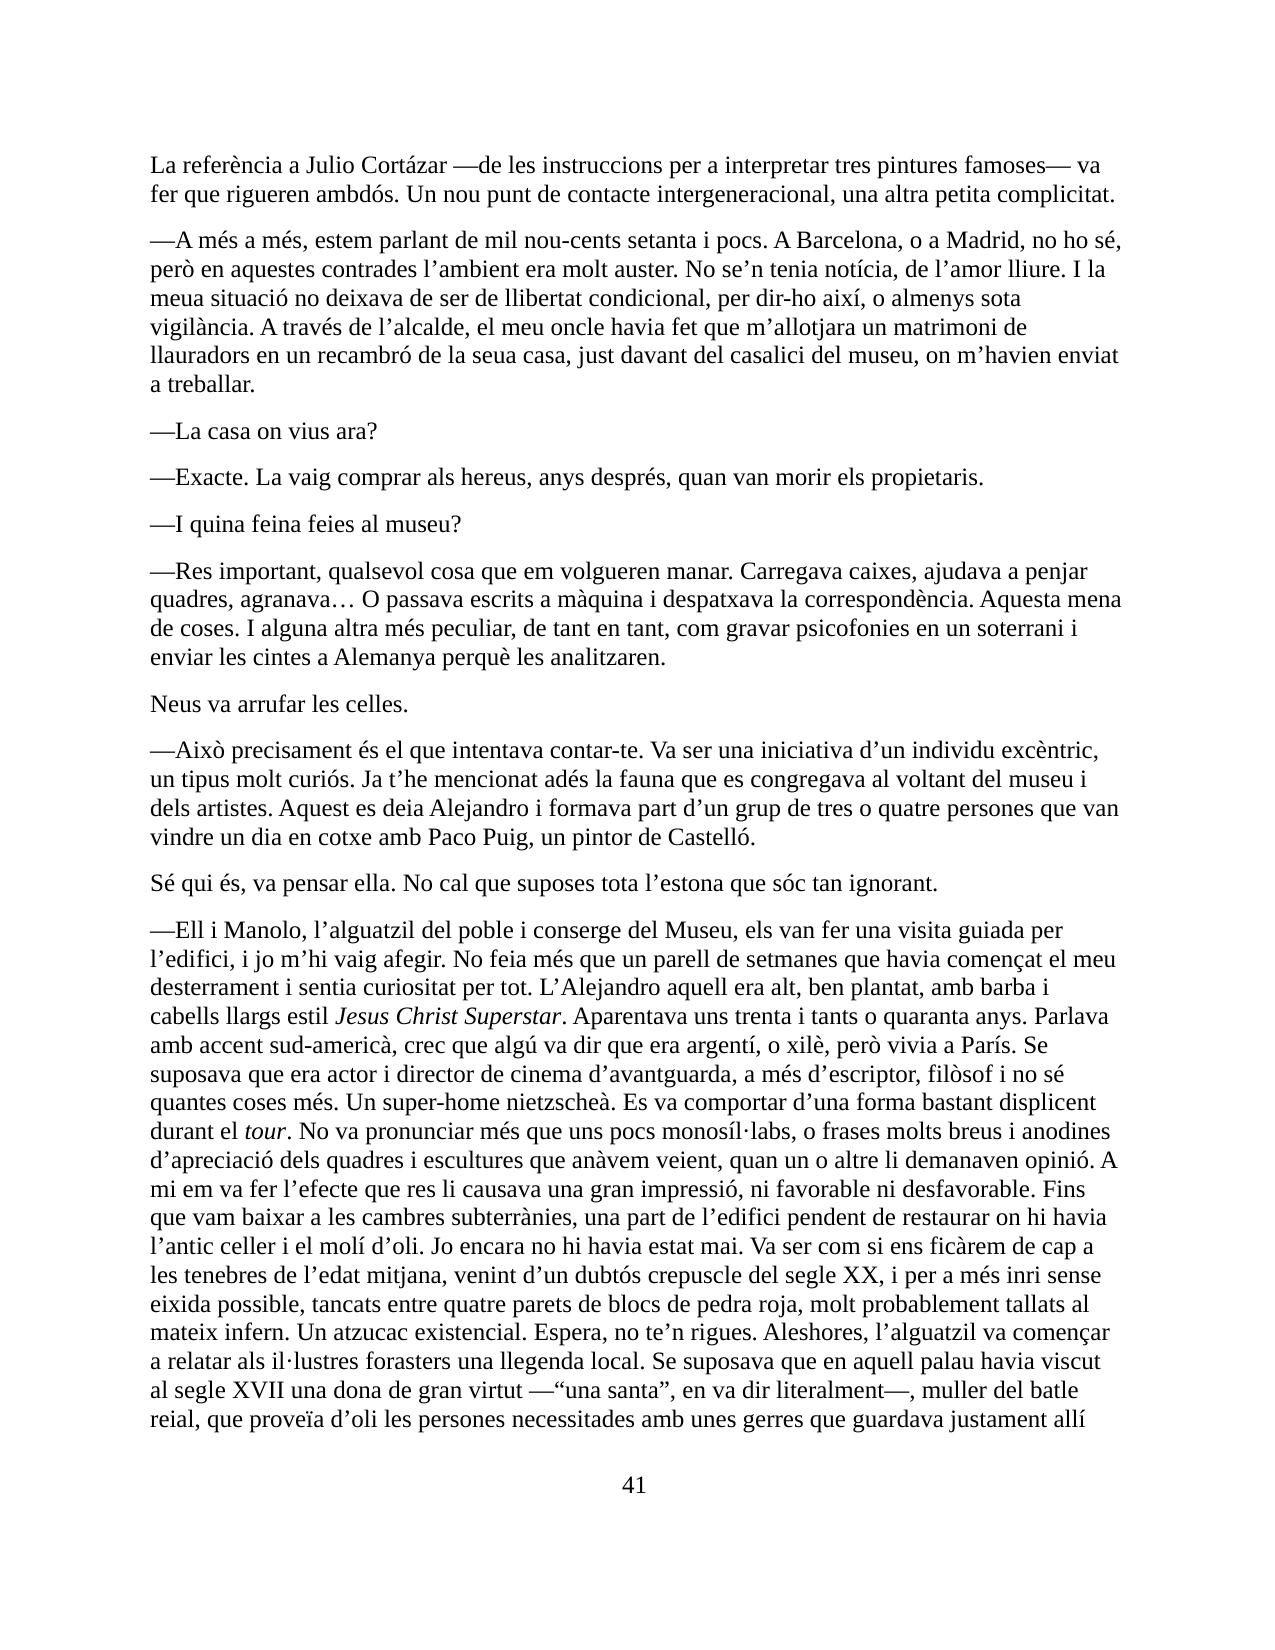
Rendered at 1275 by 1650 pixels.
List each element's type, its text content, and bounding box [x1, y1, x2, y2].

text La referència a Julio Cortázar —de les instruccions per a interpretar tres pintures famoses— va fer que rigueren ambdós. Un nou punt de contacte intergeneracional, una altra petita complicitat. [150, 150, 1125, 207]
text —Ell i Manolo, l’alguatzil del poble i conserge del Museu, els van fer una visita guiada per l’edifici, i jo m’hi vaig afegir. No feia més que un parell de setmanes que havia començat el meu desterrament i sentia curiositat per tot. L’Alejandro aquell era alt, ben plantat, amb barba i cabells llargs estil Jesus Christ Superstar. Aparentava uns trenta i tants o quaranta anys. Parlava amb accent sud-americà, crec que algú va dir que era argentí, o xilè, però vivia a París. Se suposava que era actor i director de cinema d’avantguarda, a més d’escriptor, filòsof i no sé quantes coses més. Un super-home nietzscheà. Es va comportar d’una forma bastant displicent durant el tour. No va pronunciar més que uns pocs monosíl·labs, o frases molts breus i anodines d’apreciació dels quadres i escultures que anàvem veient, quan un o altre li demanaven opinió. A mi em va fer l’efecte que res li causava una gran impressió, ni favorable ni desfavorable. Fins que vam baixar a les cambres subterrànies, una part de l’edifici pendent de restaurar on hi havia l’antic celler i el molí d’oli. Jo encara no hi havia estat mai. Va ser com si ens ficàrem de cap a les tenebres de l’edat mitjana, venint d’un dubtós crepuscle del segle XX, i per a més inri sense eixida possible, tancats entre quatre parets de blocs de pedra roja, molt probablement tallats al mateix infern. Un atzucac existencial. Espera, no te’n rigues. Aleshores, l’alguatzil va començar a relatar als il·lustres forasters una llegenda local. Se suposava que en aquell palau havia viscut al segle XVII una dona de gran virtut —“una santa”, en va dir literalment—, muller del batle reial, que proveïa d’oli les persones necessitades amb unes gerres que guardava justament allí [150, 915, 1125, 1432]
text —Exacte. La vaig comprar als hereus, anys després, quan van morir els propietaris. [150, 462, 1125, 491]
text —Res important, qualsevol cosa que em volgueren manar. Carregava caixes, ajudava a penjar quadres, agranava… O passava escrits a màquina i despatxava la correspondència. Aquesta mena de coses. I alguna altra més peculiar, de tant en tant, com gravar psicofonies en un soterrani i enviar les cintes a Alemanya perquè les analitzaren. [150, 556, 1125, 671]
text —A més a més, estem parlant de mil nou-cents setanta i pocs. A Barcelona, o a Madrid, no ho sé, però en aquestes contrades l’ambient era molt auster. No se’n tenia notícia, de l’amor lliure. I la meua situació no deixava de ser de llibertat condicional, per dir-ho així, o almenys sota vigilància. A través de l’alcalde, el meu oncle havia fet que m’allotjara un matrimoni de llauradors en un recambró de la seua casa, just davant del casalici del museu, on m’havien enviat a treballar. [150, 225, 1125, 398]
text —La casa on vius ara? [150, 416, 1125, 444]
text Sé qui és, va pensar ella. No cal que suposes tota l’estona que sóc tan ignorant. [150, 868, 1125, 897]
text —I quina feina feies al museu? [150, 509, 1125, 538]
text —Això precisament és el que intentava contar-te. Va ser una iniciativa d’un individu excèntric, un tipus molt curiós. Ja t’he mencionat adés la fauna que es congregava al voltant del museu i dels artistes. Aquest es deia Alejandro i formava part d’un grup de tres o quatre persones que van vindre un dia en cotxe amb Paco Puig, un pintor de Castelló. [150, 735, 1125, 850]
text Neus va arrufar les celles. [150, 689, 1125, 717]
